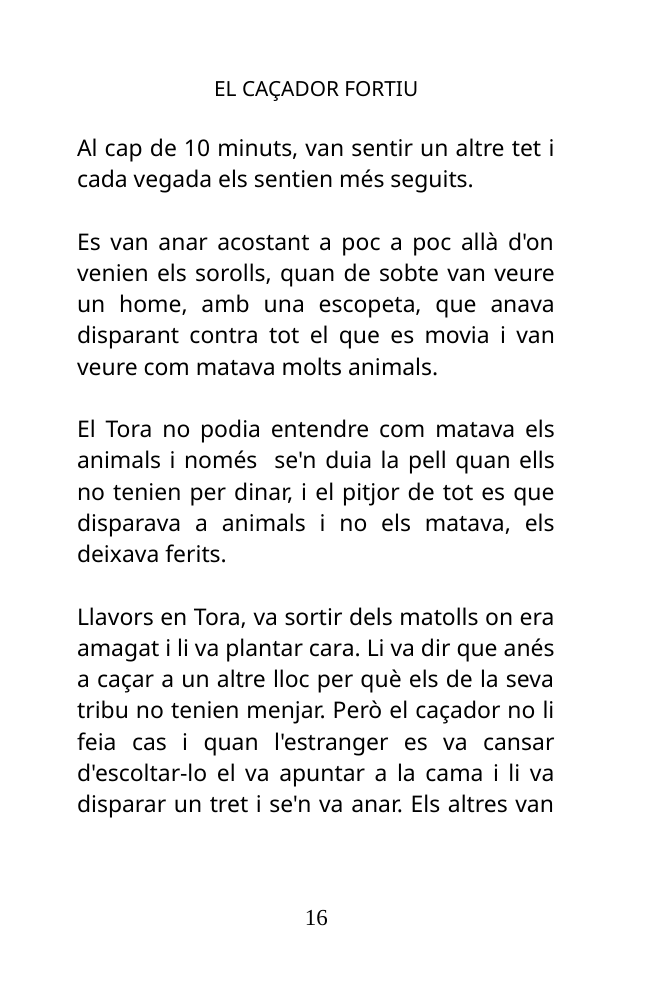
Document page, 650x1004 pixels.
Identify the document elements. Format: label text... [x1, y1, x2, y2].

text Llavors en Tora, va sortir dels matolls on era amagat i li va plantar cara. Li va dir que anés a caçar a un altre lloc per què els de la seva tribu no tenien menjar. Però el caçador no li feia cas i quan l'estranger es va cansar d'escoltar-lo el va apuntar a la cama i li va disparar un tret i se'n va anar. Els altres van [77, 601, 555, 819]
text Es van anar acostant a poc a poc allà d'on venien els sorolls, quan de sobte van veure un home, amb una escopeta, que anava disparant contra tot el que es movia i van veure com matava molts animals. [77, 226, 555, 382]
text El Tora no podia entendre com matava els animals i només se'n duia la pell quan ells no tenien per dinar, i el pitjor de tot es que disparava a animals i no els matava, els deixava ferits. [77, 413, 555, 569]
text Al cap de 10 minuts, van sentir un altre tet i cada vegada els sentien més seguits. [77, 132, 555, 194]
